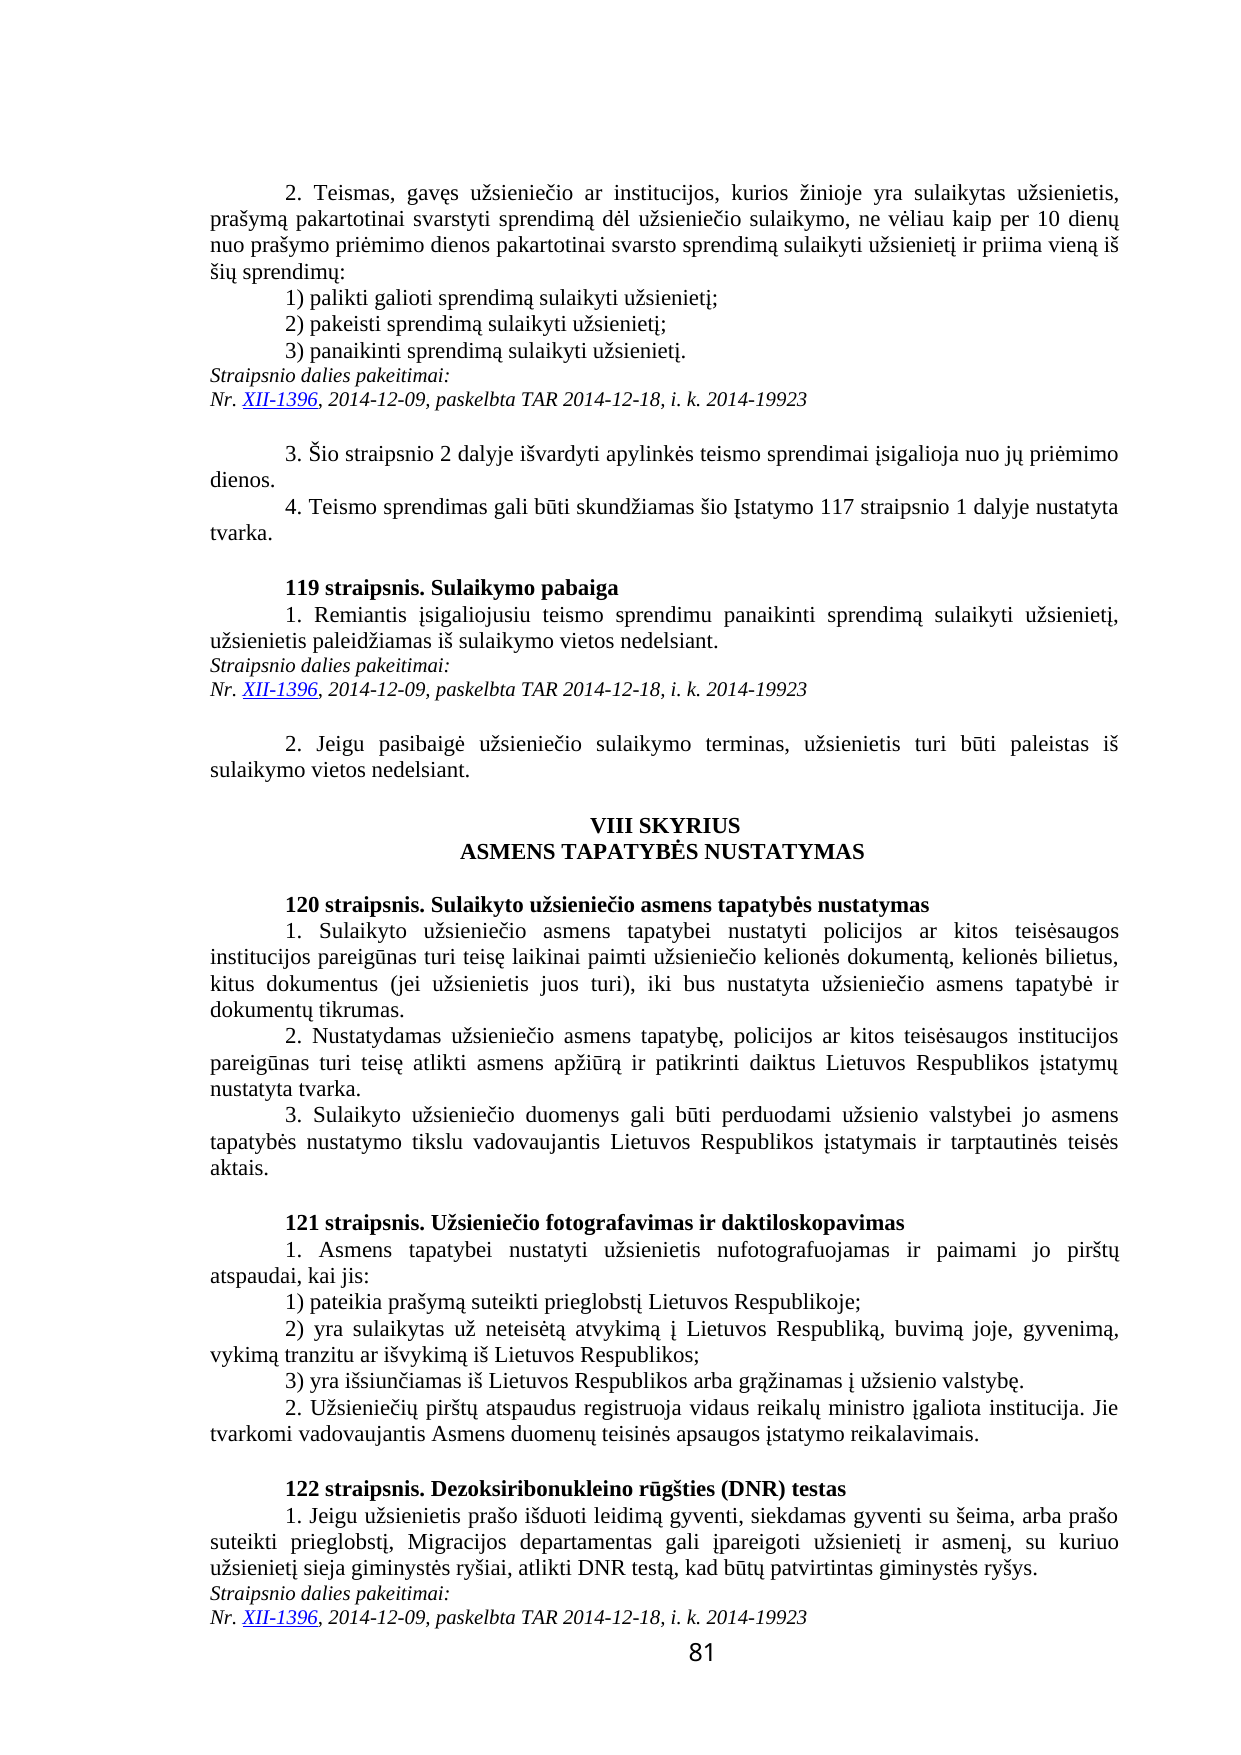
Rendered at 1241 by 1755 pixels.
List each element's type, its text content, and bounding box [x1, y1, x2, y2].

text ASMENS TAPATYBĖS NUSTATYMAS [210, 838, 1120, 864]
text Straipsnio dalies pakeitimai: [210, 363, 1120, 387]
text 3. Sulaikyto užsieniečio duomenys gali būti perduodami užsienio valstybei jo asmens tapatybės nustatymo tikslu vadovaujantis Lietuvos Respublikos įstatymais ir tarptautinės teisės aktais. [210, 1102, 1120, 1181]
text VIII SKYRIUS [210, 812, 1120, 838]
text 121 straipsnis. Užsieniečio fotografavimas ir daktiloskopavimas [210, 1209, 1120, 1236]
text 4. Teismo sprendimas gali būti skundžiamas šio Įstatymo 117 straipsnio 1 dalyje nustatyta tvarka. [210, 493, 1120, 546]
text 2. Nustatydamas užsieniečio asmens tapatybę, policijos ar kitos teisėsaugos institucijos pareigūnas turi teisę atlikti asmens apžiūrą ir patikrinti daiktus Lietuvos Respublikos įstatymų nustatyta tvarka. [210, 1022, 1120, 1102]
text 3. Šio straipsnio 2 dalyje išvardyti apylinkės teismo sprendimai įsigalioja nuo jų priėmimo dienos. [210, 440, 1120, 493]
text 2. Jeigu pasibaigė užsieniečio sulaikymo terminas, užsienietis turi būti paleistas iš sulaikymo vietos nedelsiant. [210, 730, 1120, 783]
text 1) palikti galioti sprendimą sulaikyti užsienietį; [210, 284, 1120, 311]
text Nr. XII-1396, 2014-12-09, paskelbta TAR 2014-12-18, i. k. 2014-19923 [210, 677, 1120, 701]
subtitle 122 straipsnis. Dezoksiribonukleino rūgšties (DNR) testas [210, 1475, 1120, 1502]
text 3) panaikinti sprendimą sulaikyti užsienietį. [210, 337, 1120, 363]
text Straipsnio dalies pakeitimai: [210, 653, 1120, 677]
text Nr. XII-1396, 2014-12-09, paskelbta TAR 2014-12-18, i. k. 2014-19923 [210, 1605, 1120, 1629]
text 120 straipsnis. Sulaikyto užsieniečio asmens tapatybės nustatymas [210, 891, 1120, 917]
text 2) yra sulaikytas už neteisėtą atvykimą į Lietuvos Respubliką, buvimą joje, gyvenimą, vykimą tranzitu ar išvykimą iš Lietuvos Respublikos; [210, 1315, 1120, 1367]
text 1. Sulaikyto užsieniečio asmens tapatybei nustatyti policijos ar kitos teisėsaugos institucijos pareigūnas turi teisę laikinai paimti užsieniečio kelionės dokumentą, kelionės bilietus, kitus dokumentus (jei užsienietis juos turi), iki bus nustatyta užsieniečio asmens tapatybė ir dokumentų tikrumas. [210, 917, 1120, 1022]
text 1) pateikia prašymą suteikti prieglobstį Lietuvos Respublikoje; [210, 1288, 1120, 1315]
text 2. Užsieniečių pirštų atspaudus registruoja vidaus reikalų ministro įgaliota institucija. Jie tvarkomi vadovaujantis Asmens duomenų teisinės apsaugos įstatymo reikalavimais. [210, 1394, 1120, 1447]
text 1. Asmens tapatybei nustatyti užsienietis nufotografuojamas ir paimami jo pirštų atspaudai, kai jis: [210, 1236, 1120, 1288]
text Nr. XII-1396, 2014-12-09, paskelbta TAR 2014-12-18, i. k. 2014-19923 [210, 387, 1120, 411]
text 1. Jeigu užsienietis prašo išduoti leidimą gyventi, siekdamas gyventi su šeima, arba prašo suteikti prieglobstį, Migracijos departamentas gali įpareigoti užsienietį ir asmenį, su kuriuo užsienietį sieja giminystės ryšiai, atlikti DNR testą, kad būtų patvirtintas giminystės ryšys. [210, 1502, 1120, 1581]
text 3) yra išsiunčiamas iš Lietuvos Respublikos arba grąžinamas į užsienio valstybę. [210, 1367, 1120, 1394]
text 2) pakeisti sprendimą sulaikyti užsienietį; [210, 311, 1120, 337]
text Straipsnio dalies pakeitimai: [210, 1581, 1120, 1605]
text 2. Teismas, gavęs užsieniečio ar institucijos, kurios žinioje yra sulaikytas užsienietis, prašymą pakartotinai svarstyti sprendimą dėl užsieniečio sulaikymo, ne vėliau kaip per 10 dienų nuo prašymo priėmimo dienos pakartotinai svarsto sprendimą sulaikyti užsienietį ir priima vieną iš šių sprendimų: [210, 179, 1120, 284]
text 1. Remiantis įsigaliojusiu teismo sprendimu panaikinti sprendimą sulaikyti užsienietį, užsienietis paleidžiamas iš sulaikymo vietos nedelsiant. [210, 601, 1120, 653]
text 119 straipsnis. Sulaikymo pabaiga [210, 574, 1120, 601]
